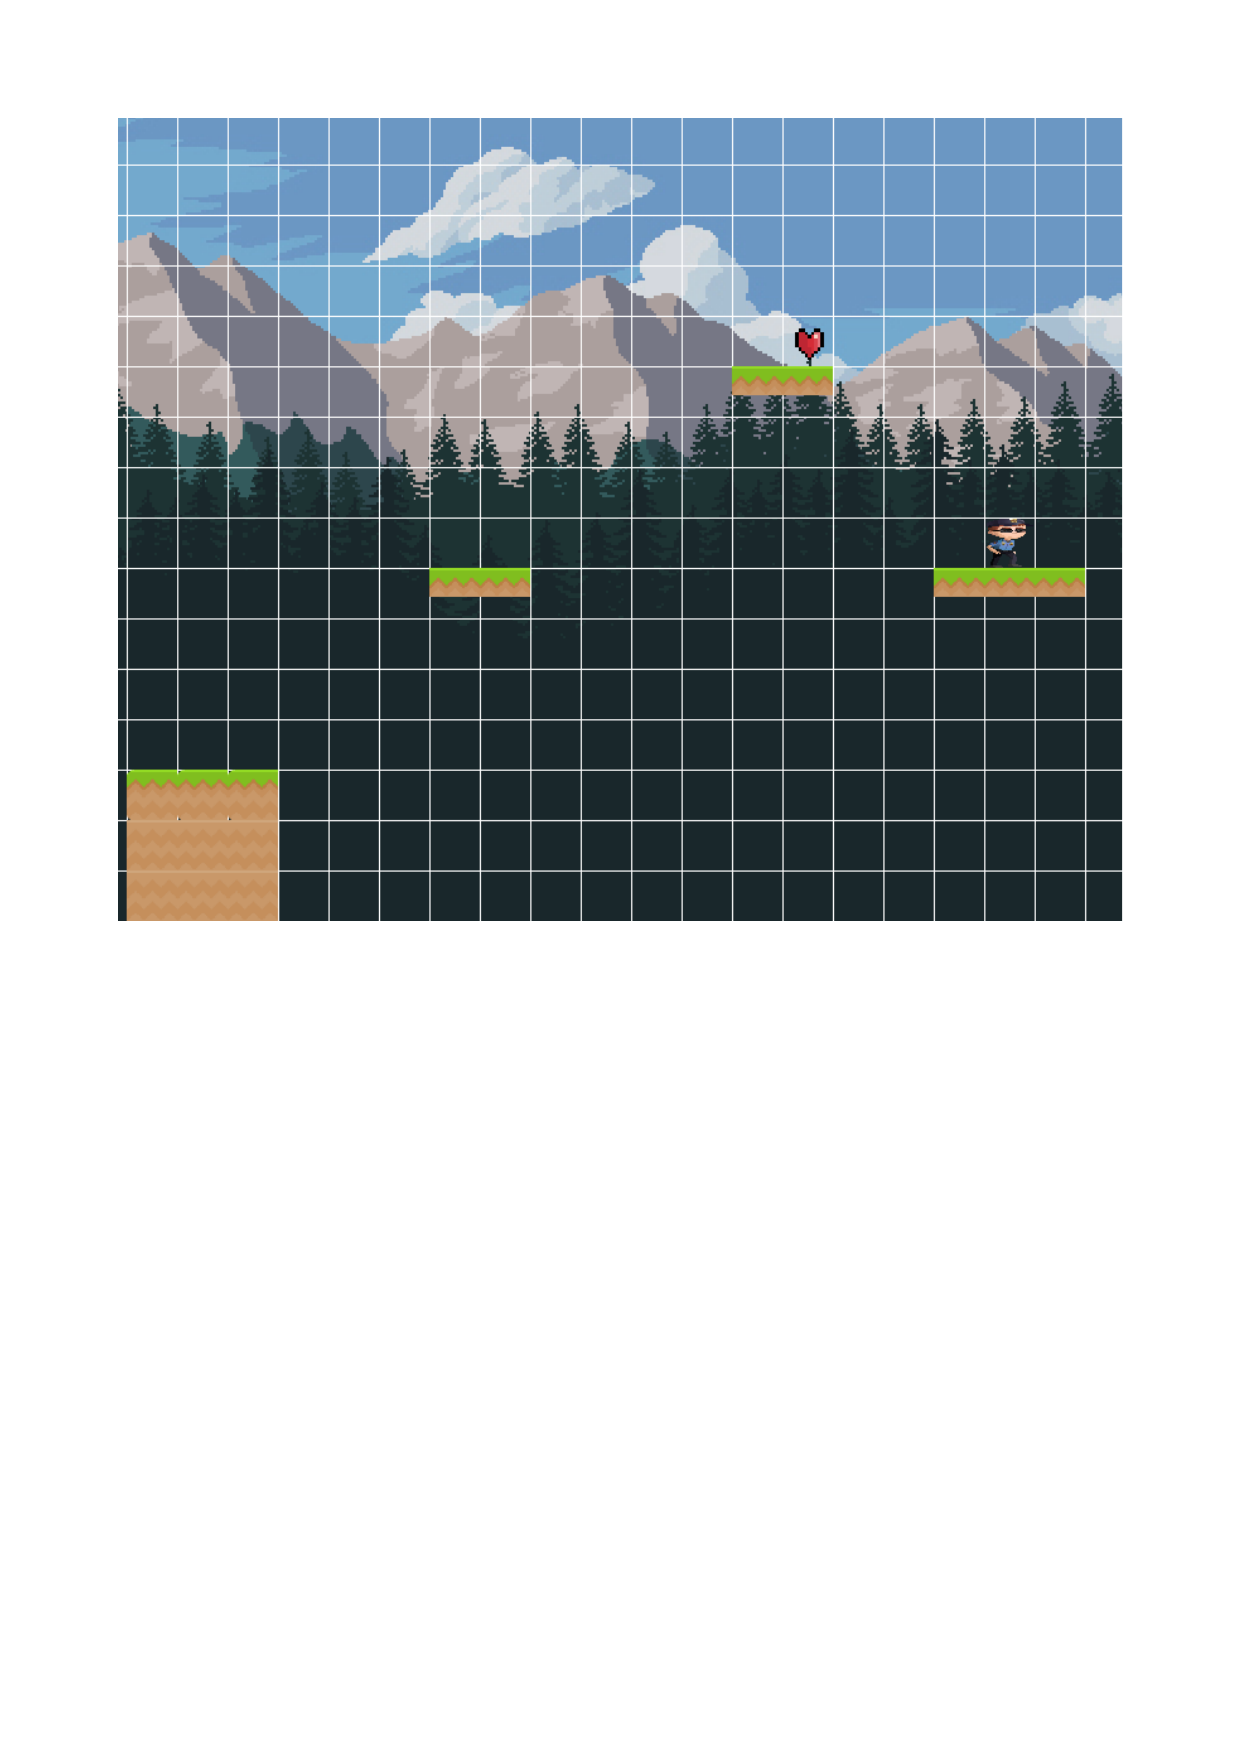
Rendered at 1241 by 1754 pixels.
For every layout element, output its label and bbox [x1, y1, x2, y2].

picture [118, 118, 1123, 921]
